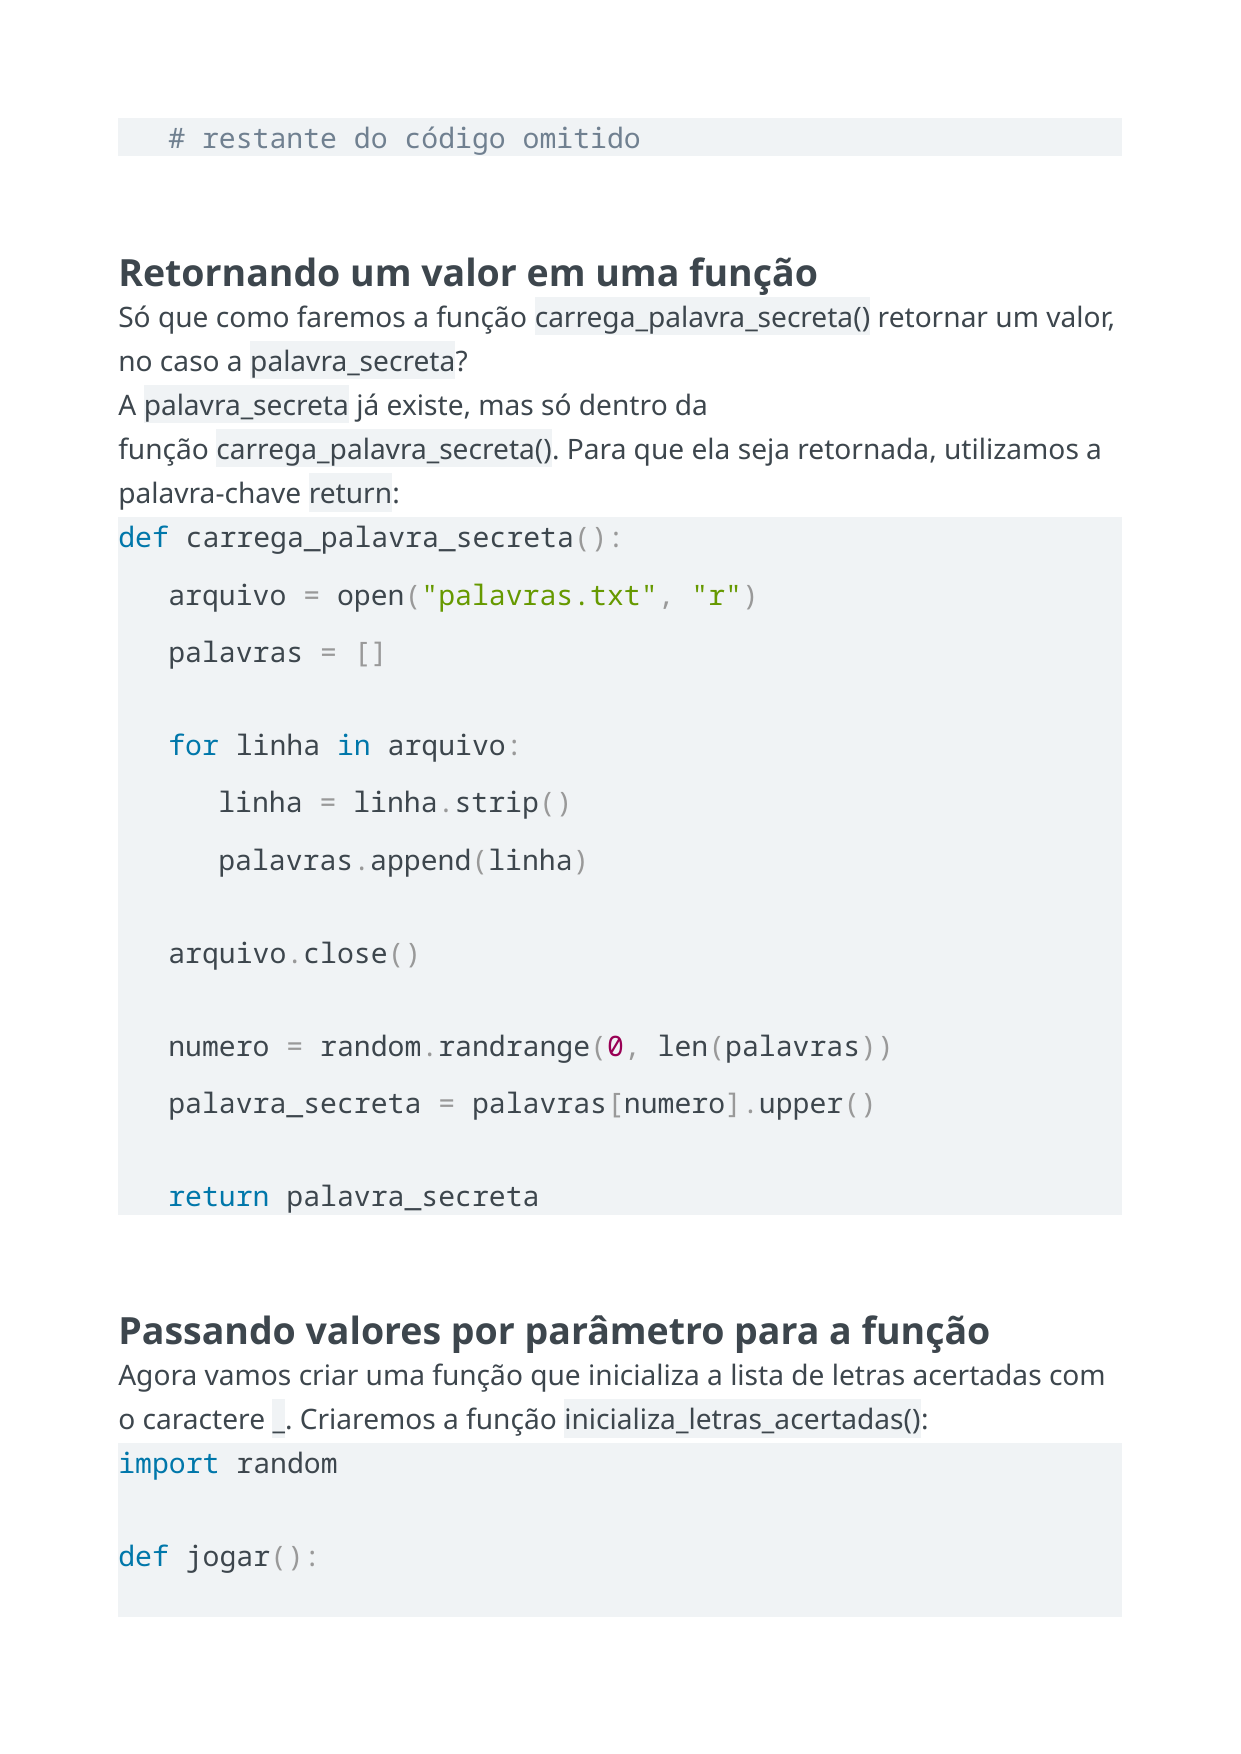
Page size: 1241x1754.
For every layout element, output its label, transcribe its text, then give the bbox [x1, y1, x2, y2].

text import random [118, 1443, 1122, 1482]
text def carrega_palavra_secreta(): [118, 517, 1122, 556]
text for linha in arquivo: [118, 725, 1122, 763]
subtitle Retornando um valor em uma função [118, 246, 1122, 297]
text # restante do código omitido [118, 118, 1122, 156]
text numero = random.randrange(0, len(palavras)) [118, 1026, 1122, 1064]
text arquivo = open("palavras.txt", "r") [118, 575, 1122, 613]
text palavra_secreta = palavras[numero].upper() [118, 1083, 1122, 1122]
text def jogar(): [118, 1536, 1122, 1575]
subtitle Passando valores por parâmetro para a função [118, 1304, 1122, 1355]
text palavras.append(linha) [118, 840, 1122, 878]
text A palavra_secreta já existe, mas só dentro da função carrega_palavra_secreta(). Para que ela seja retornada, utilizamos a palavra-chave return: [118, 385, 1122, 512]
text Agora vamos criar uma função que inicializa a lista de letras acertadas com o caractere _. Criaremos a função inicializa_letras_acertadas(): [118, 1355, 1122, 1438]
text Só que como faremos a função carrega_palavra_secreta() retornar um valor, no caso a palavra_secreta? [118, 297, 1122, 379]
text linha = linha.strip() [118, 783, 1122, 821]
text return palavra_secreta [118, 1176, 1122, 1215]
text arquivo.close() [118, 933, 1122, 971]
text palavras = [] [118, 632, 1122, 671]
